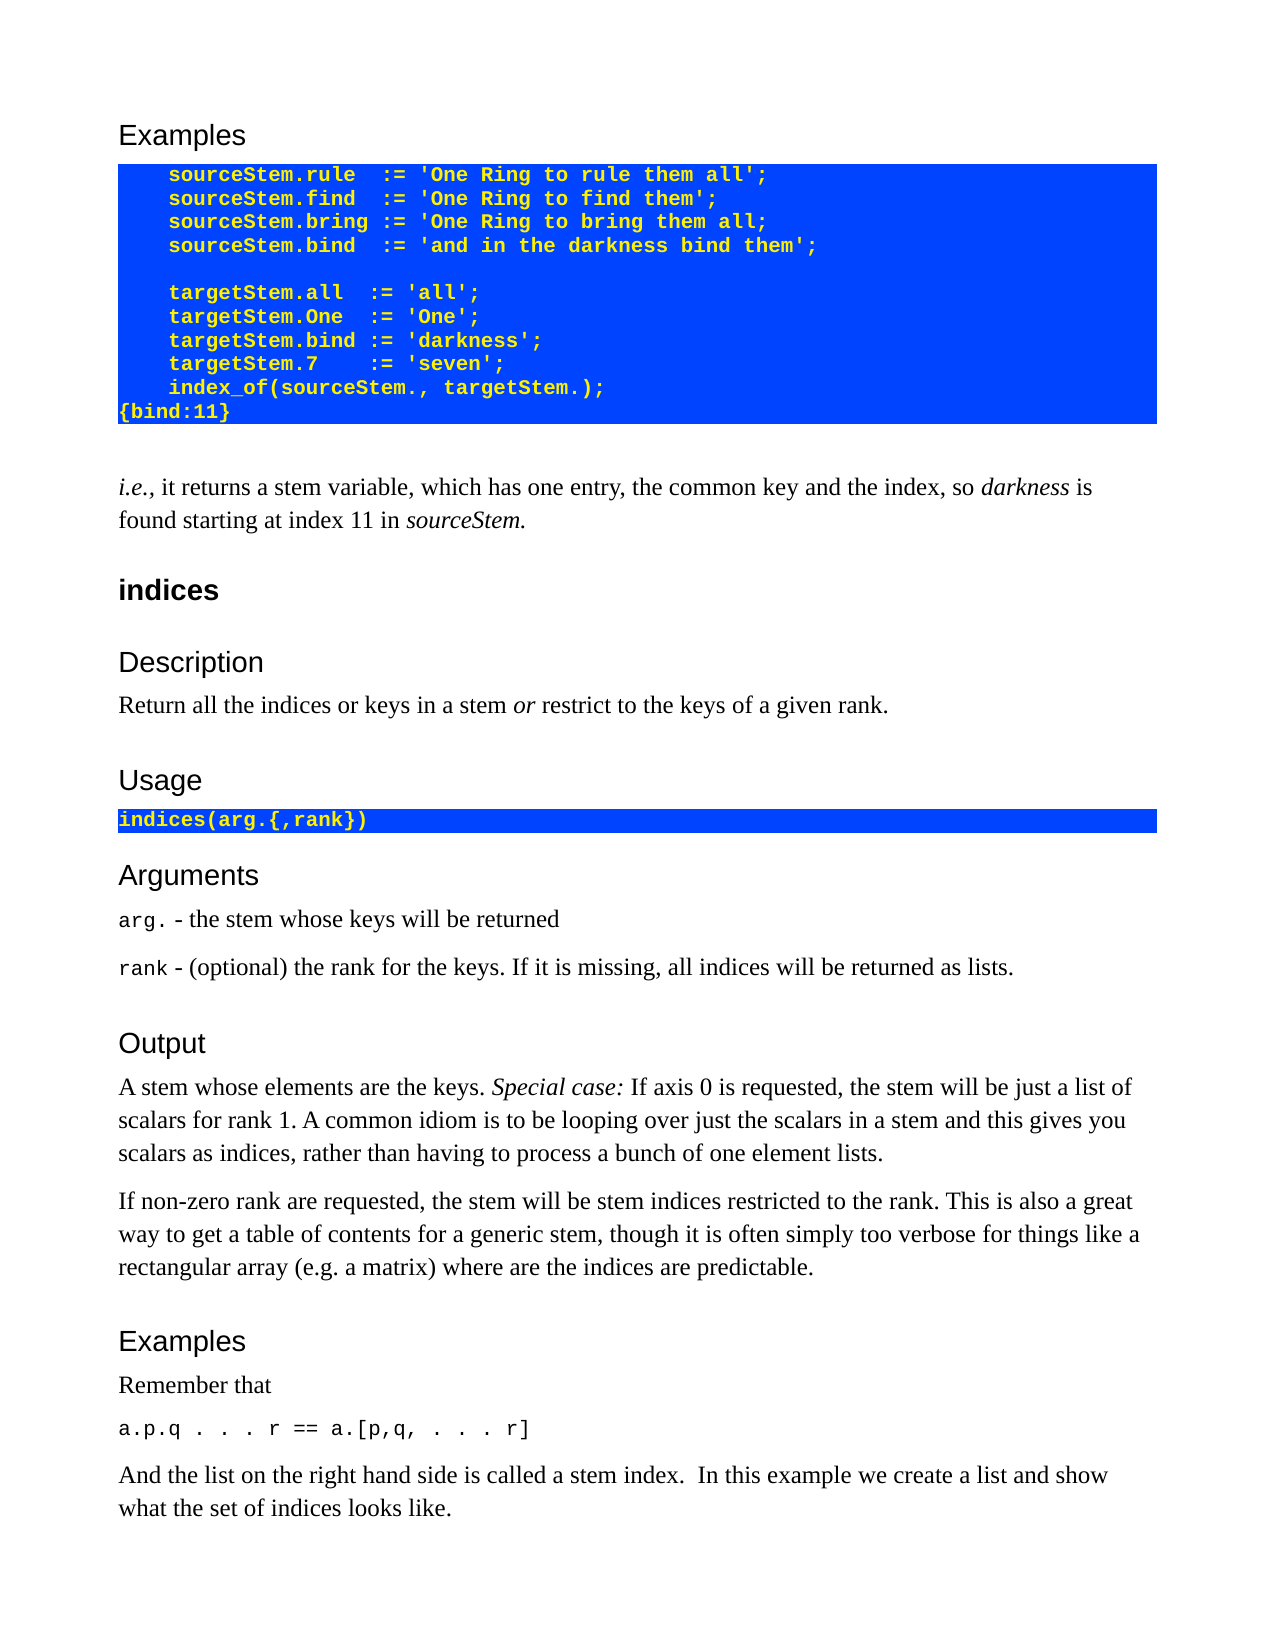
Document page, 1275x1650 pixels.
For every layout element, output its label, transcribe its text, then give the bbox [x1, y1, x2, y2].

subtitle indices [118, 573, 1157, 607]
subtitle Examples [118, 1324, 1157, 1358]
text i.e., it returns a stem variable, which has one entry, the common key and the index, so darkness is found starting at index 11 in sourceStem. [118, 472, 1157, 534]
text If non-zero rank are requested, the stem will be stem indices restricted to the rank. This is also a great way to get a table of contents for a generic stem, though it is often simply too verbose for things like a rectangular array (e.g. a matrix) where are the indices are predictable. [118, 1186, 1157, 1281]
text targetStem.7 := 'seven'; [118, 353, 1157, 377]
text sourceStem.find := 'One Ring to find them'; [118, 188, 1157, 211]
text indices(arg.{,rank}) [118, 809, 1157, 833]
subtitle Description [118, 644, 1157, 678]
subtitle Examples [118, 118, 1157, 152]
subtitle Usage [118, 763, 1157, 797]
text a.p.q . . . r == a.[p,q, . . . r] [118, 1418, 1157, 1442]
text sourceStem.rule := 'One Ring to rule them all'; [118, 164, 1157, 188]
subtitle Output [118, 1026, 1157, 1059]
subtitle Arguments [118, 858, 1157, 891]
text A stem whose elements are the keys. Special case: If axis 0 is requested, the stem will be just a list of scalars for rank 1. A common idiom is to be looping over just the scalars in a stem and this gives you scalars as indices, rather than having to process a bunch of one element lists. [118, 1072, 1157, 1167]
text And the list on the right hand side is called a stem index. In this example we create a list and show what the set of indices looks like. [118, 1460, 1157, 1522]
text Return all the indices or keys in a stem or restrict to the keys of a given rank. [118, 691, 1157, 719]
text Remember that [118, 1370, 1157, 1399]
text targetStem.all := 'all'; [118, 282, 1157, 306]
text rank - (optional) the rank for the keys. If it is missing, all indices will be returned as lists. [118, 952, 1157, 982]
text targetStem.One := 'One'; [118, 306, 1157, 330]
text sourceStem.bring := 'One Ring to bring them all; [118, 211, 1157, 235]
text targetStem.bind := 'darkness'; [118, 330, 1157, 353]
text sourceStem.bind := 'and in the darkness bind them'; [118, 235, 1157, 259]
text arg. - the stem whose keys will be returned [118, 904, 1157, 933]
text {bind:11} [118, 401, 1157, 424]
text index_of(sourceStem., targetStem.); [118, 377, 1157, 401]
